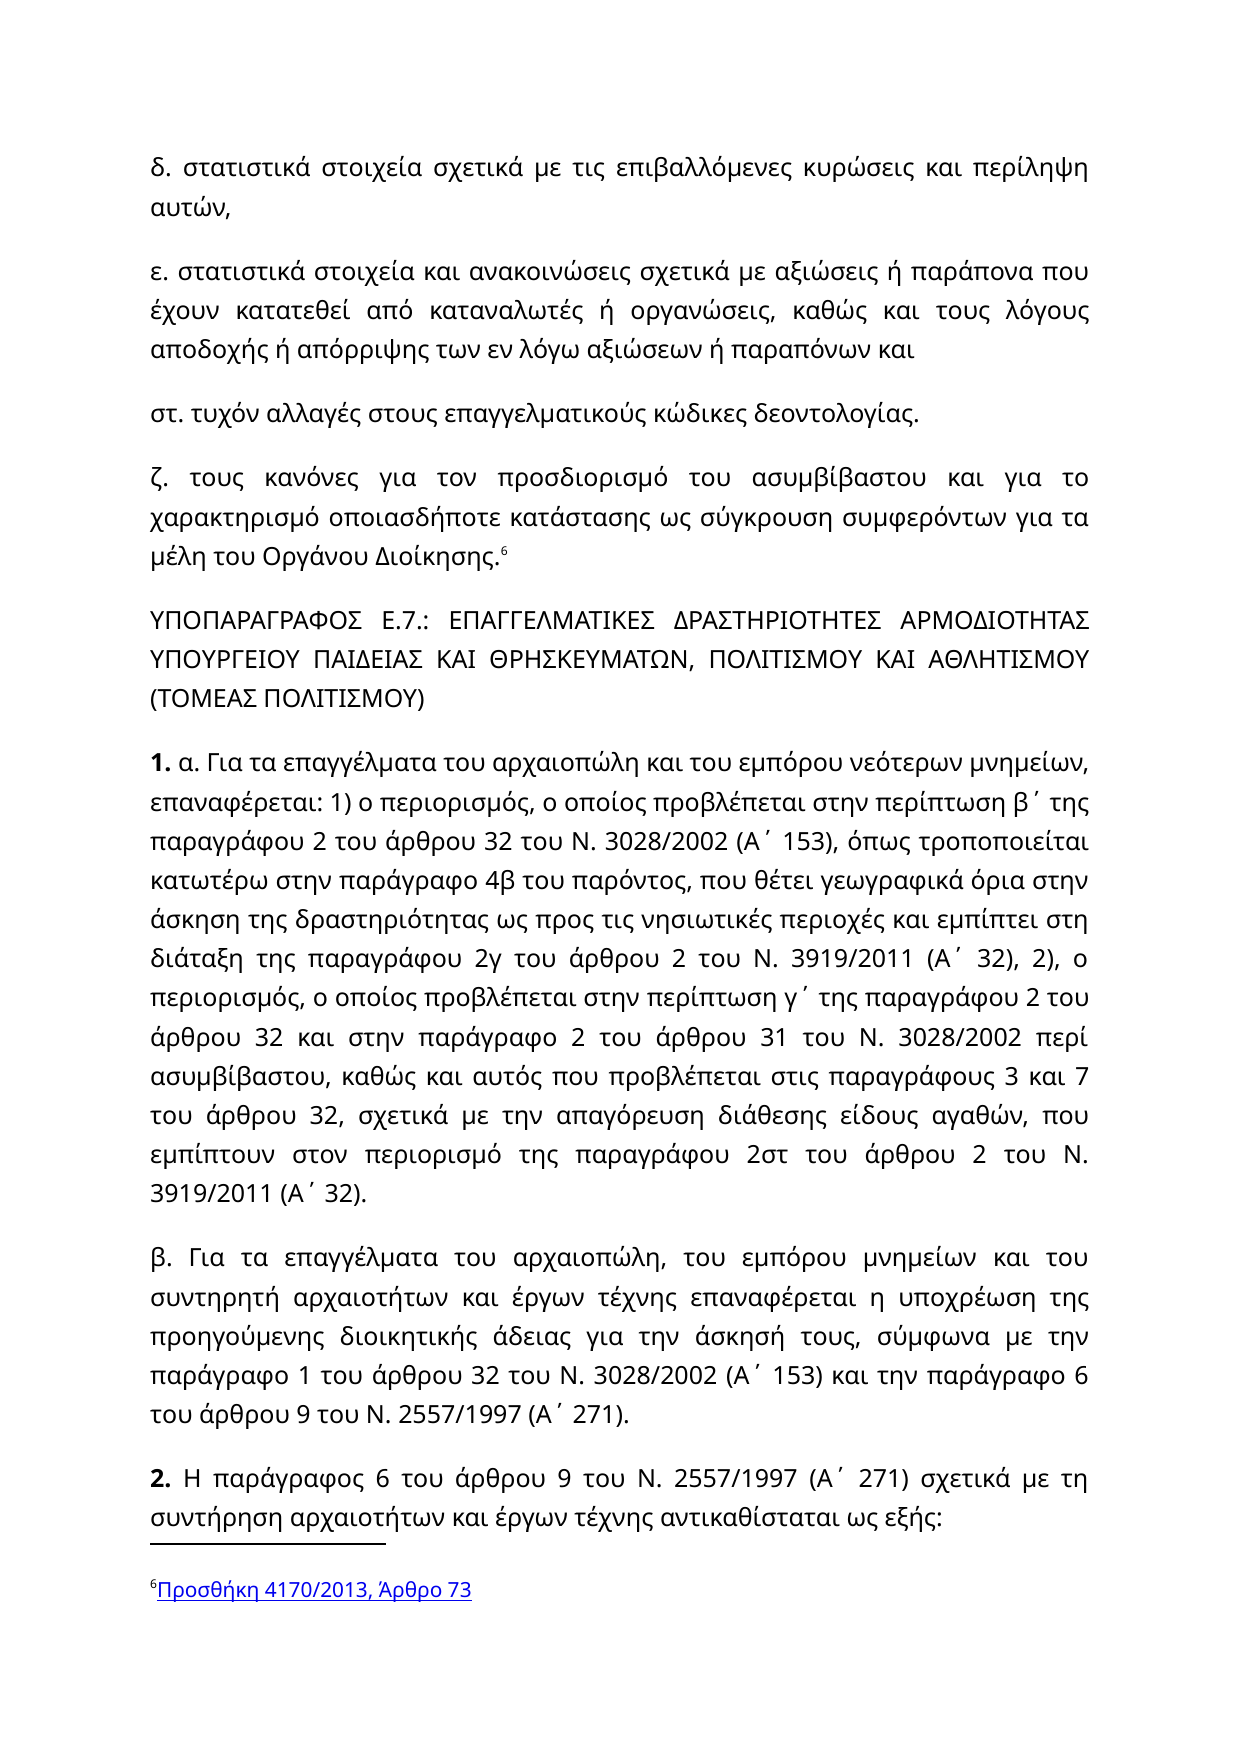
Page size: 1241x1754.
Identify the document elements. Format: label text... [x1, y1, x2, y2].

text β. Για τα επαγγέλματα του αρχαιοπώλη, του εμπόρου μνημείων και του συντηρητή αρχαιοτήτων και έργων τέχνης επαναφέρεται η υποχρέωση της προηγούμενης διοικητικής άδειας για την άσκησή τους, σύμφωνα με την παράγραφο 1 του άρθρου 32 του Ν. 3028/2002 (Α΄ 153) και την παράγραφο 6 του άρθρου 9 του Ν. 2557/1997 (Α΄ 271). [150, 1240, 1090, 1431]
text 2. Η παράγραφος 6 του άρθρου 9 του Ν. 2557/1997 (Α΄ 271) σχετικά με τη συντήρηση αρχαιοτήτων και έργων τέχνης αντικαθίσταται ως εξής: [150, 1461, 1090, 1534]
text ζ. τους κανόνες για τον προσδιορισμό του ασυμβίβαστου και για το χαρακτηρισμό οποιασδήποτε κατάστασης ως σύγκρουση συμφερόντων για τα μέλη του Οργάνου Διοίκησης. [150, 460, 1090, 572]
text Προσθήκη 4170/2013, Άρθρο 73 [150, 1576, 1090, 1604]
text στ. τυχόν αλλαγές στους επαγγελματικούς κώδικες δεοντολογίας. [150, 396, 1090, 430]
text ε. στατιστικά στοιχεία και ανακοινώσεις σχετικά με αξιώσεις ή παράπονα που έχουν κατατεθεί από καταναλωτές ή οργανώσεις, καθώς και τους λόγους αποδοχής ή απόρριψης των εν λόγω αξιώσεων ή παραπόνων και [150, 253, 1090, 366]
text ΥΠΟΠΑΡΑΓΡΑΦΟΣ Ε.7.: ΕΠΑΓΓΕΛΜΑΤΙΚΕΣ ΔΡΑΣΤΗΡΙΟΤΗΤΕΣ ΑΡΜΟΔΙΟΤΗΤΑΣ ΥΠΟΥΡΓΕΙΟΥ ΠΑΙΔΕΙΑΣ ΚΑΙ ΘΡΗΣΚΕΥΜΑΤΩΝ, ΠΟΛΙΤΙΣΜΟΥ ΚΑΙ ΑΘΛΗΤΙΣΜΟΥ (ΤΟΜΕΑΣ ΠΟΛΙΤΙΣΜΟΥ) [150, 602, 1090, 715]
text δ. στατιστικά στοιχεία σχετικά με τις επιβαλλόμενες κυρώσεις και περίληψη αυτών, [150, 150, 1090, 223]
text 1. α. Για τα επαγγέλματα του αρχαιοπώλη και του εμπόρου νεότερων μνημείων, επαναφέρεται: 1) ο περιορισμός, ο οποίος προβλέπεται στην περίπτωση β΄ της παραγράφου 2 του άρθρου 32 του Ν. 3028/2002 (Α΄ 153), όπως τροποποιείται κατωτέρω στην παράγραφο 4β του παρόντος, που θέτει γεωγραφικά όρια στην άσκηση της δραστηριότητας ως προς τις νησιωτικές περιοχές και εμπίπτει στη διάταξη της παραγράφου 2γ του άρθρου 2 του Ν. 3919/2011 (Α΄ 32), 2), ο περιορισμός, ο οποίος προβλέπεται στην περίπτωση γ΄ της παραγράφου 2 του άρθρου 32 και στην παράγραφο 2 του άρθρου 31 του Ν. 3028/2002 περί ασυμβίβαστου, καθώς και αυτός που προβλέπεται στις παραγράφους 3 και 7 του άρθρου 32, σχετικά με την απαγόρευση διάθεσης είδους αγαθών, που εμπίπτουν στον περιορισμό της παραγράφου 2στ του άρθρου 2 του Ν. 3919/2011 (Α΄ 32). [150, 745, 1090, 1210]
